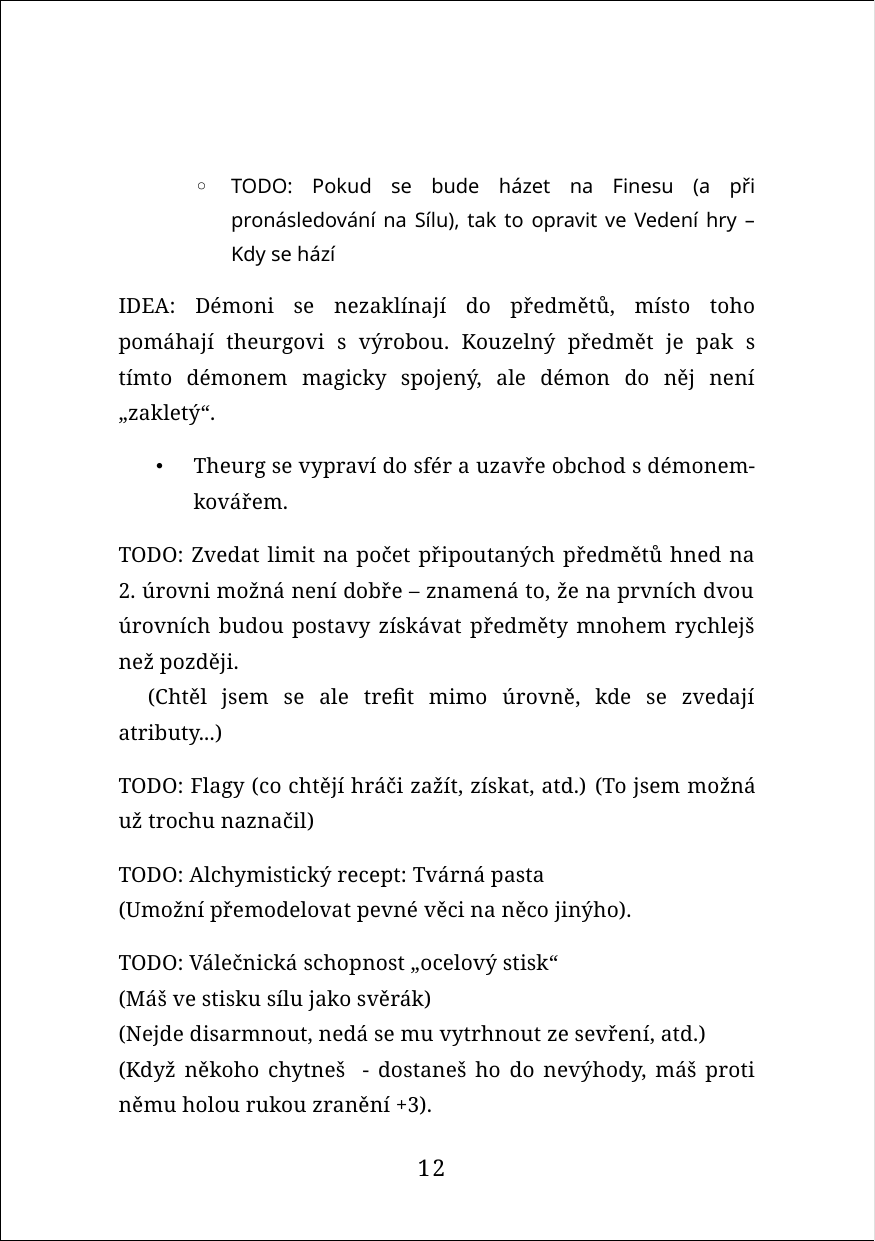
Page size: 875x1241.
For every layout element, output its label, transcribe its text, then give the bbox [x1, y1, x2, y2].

text TODO: Alchymistický recept: Tvárná pasta (Umožní přemodelovat pevné věci na něco jinýho). [118, 860, 756, 924]
text TODO: Zvedat limit na počet připoutaných předmětů hned na 2. úrovni možná není dobře – znamená to, že na prvních dvou úrovních budou postavy získávat předměty mnohem rychlejš než později. (Chtěl jsem se ale trefit mimo úrovně, kde se zvedají atributy...) [118, 540, 756, 746]
text TODO: Válečnická schopnost „ocelový stisk“ (Máš ve stisku sílu jako svěrák) (Nejde disarmnout, nedá se mu vytrhnout ze sevření, atd.) (Když někoho chytneš - dostaneš ho do nevýhody, máš proti němu holou rukou zranění +3). [118, 948, 756, 1119]
text TODO: Flagy (co chtějí hráči zažít, získat, atd.) (To jsem možná už trochu naznačil) [118, 771, 756, 835]
list Theurg se vypraví do sfér a uzavře obchod s démonem-kovářem. [156, 451, 756, 515]
text IDEA: Démoni se nezaklínají do předmětů, místo toho pomáhají theurgovi s výrobou. Kouzelný předmět je pak s tímto démonem magicky spojený, ale démon do něj není „zakletý“. [118, 292, 756, 427]
list TODO: Pokud se bude házet na Finesu (a při pronásledování na Sílu), tak to opravit ve Vedení hry – Kdy se hází [193, 172, 756, 267]
